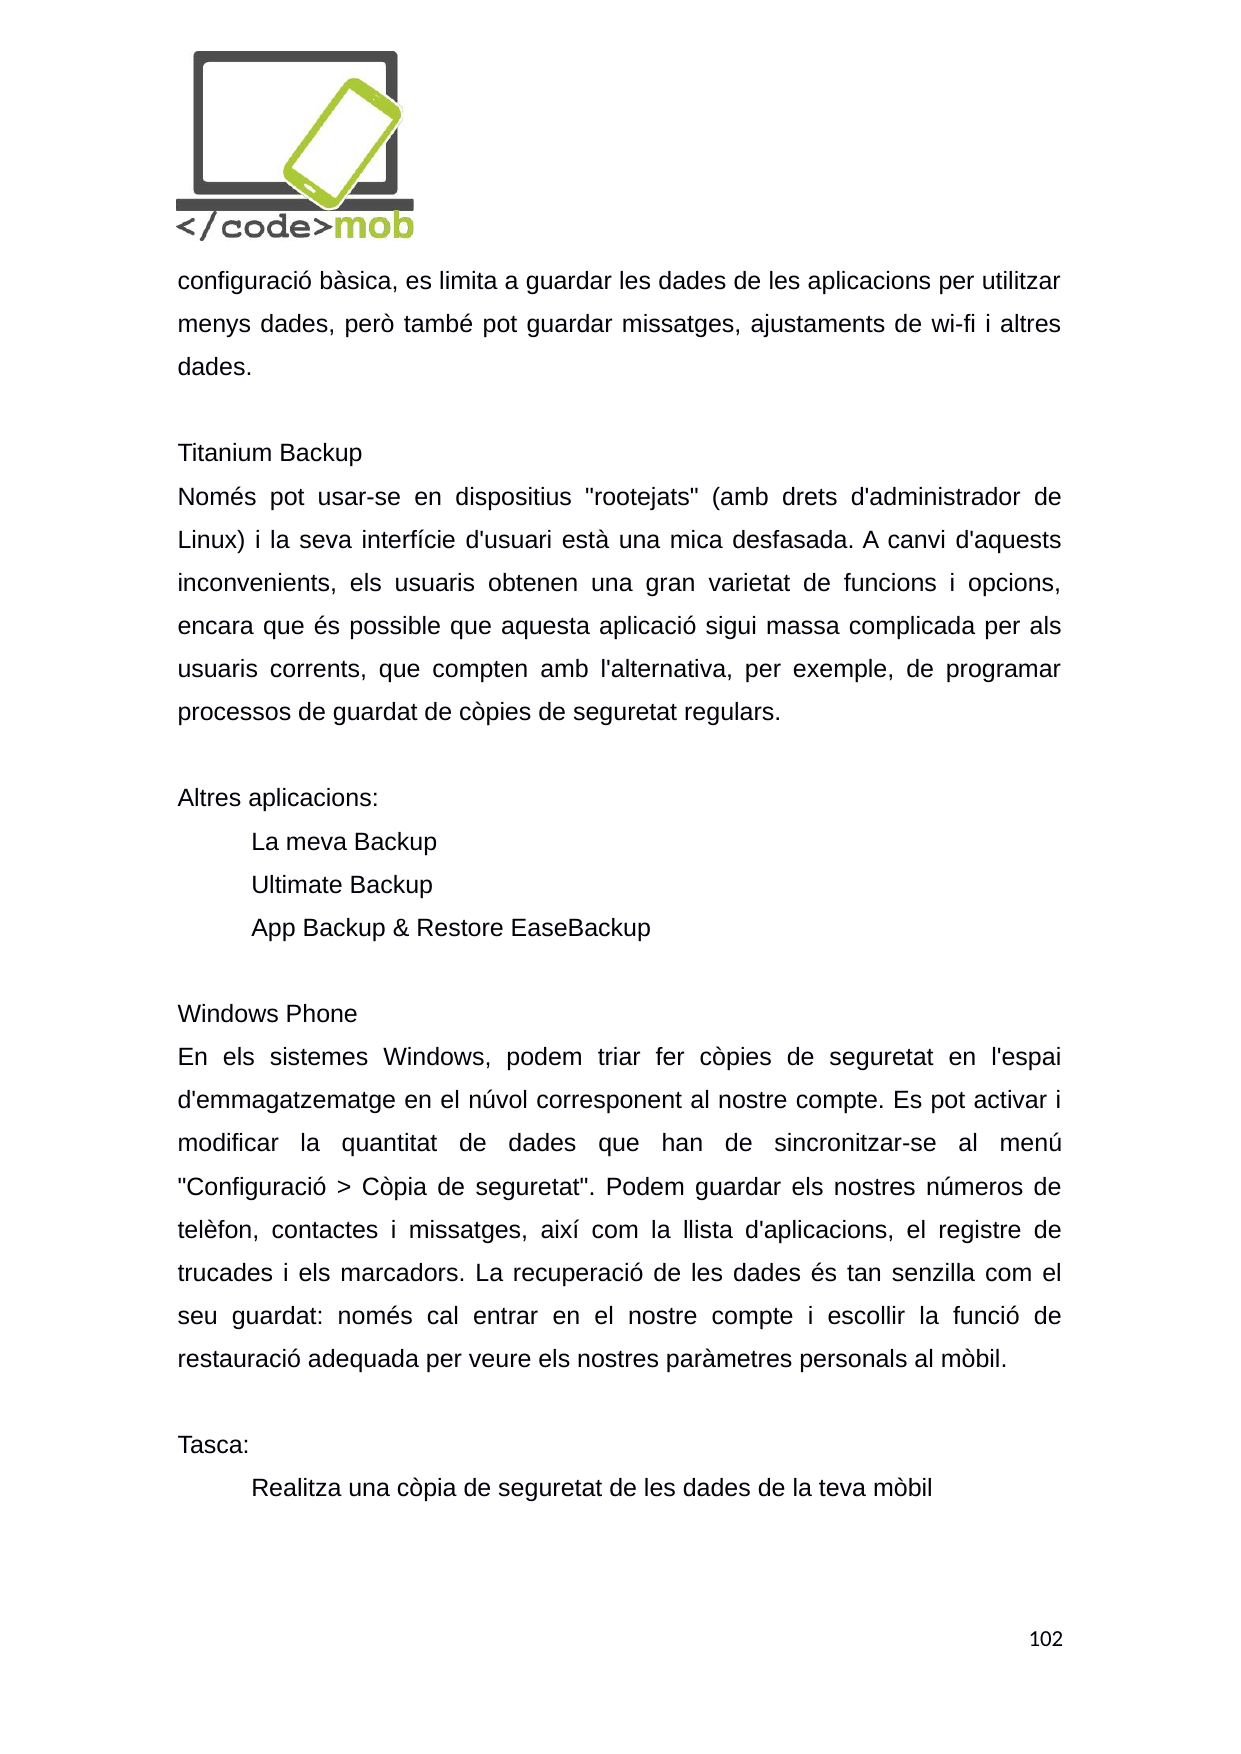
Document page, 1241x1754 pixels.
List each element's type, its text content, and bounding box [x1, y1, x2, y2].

text Altres aplicacions: [177, 783, 1063, 812]
text En els sistemes Windows, podem triar fer còpies de seguretat en l'espai d'emmagatzematge en el núvol corresponent al nostre compte. Es pot activar i modificar la quantitat de dades que han de sincronitzar-se al menú "Configuració > Còpia de seguretat". Podem guardar els nostres números de telèfon, contactes i missatges, així com la llista d'aplicacions, el registre de trucades i els marcadors. La recuperació de les dades és tan senzilla com el seu guardat: només cal entrar en el nostre compte i escollir la funció de restauració adequada per veure els nostres paràmetres personals al mòbil. [177, 1042, 1063, 1373]
text Windows Phone [177, 999, 1063, 1028]
picture [176, 51, 414, 241]
text La meva Backup [177, 826, 1063, 855]
text Tasca: [177, 1430, 1063, 1459]
text configuració bàsica, es limita a guardar les dades de les aplicacions per utilitzar menys dades, però també pot guardar missatges, ajustaments de wi-fi i altres dades. [177, 266, 1063, 381]
text App Backup & Restore EaseBackup [177, 913, 1063, 941]
text Realitza una còpia de seguretat de les dades de la teva mòbil [177, 1473, 1063, 1502]
text Titanium Backup [177, 438, 1063, 467]
text Ultimate Backup [177, 869, 1063, 898]
text Només pot usar-se en dispositius "rootejats" (amb drets d'administrador de Linux) i la seva interfície d'usuari està una mica desfasada. A canvi d'aquests inconvenients, els usuaris obtenen una gran varietat de funcions i opcions, encara que és possible que aquesta aplicació sigui massa complicada per als usuaris corrents, que compten amb l'alternativa, per exemple, de programar processos de guardat de còpies de seguretat regulars. [177, 481, 1063, 726]
